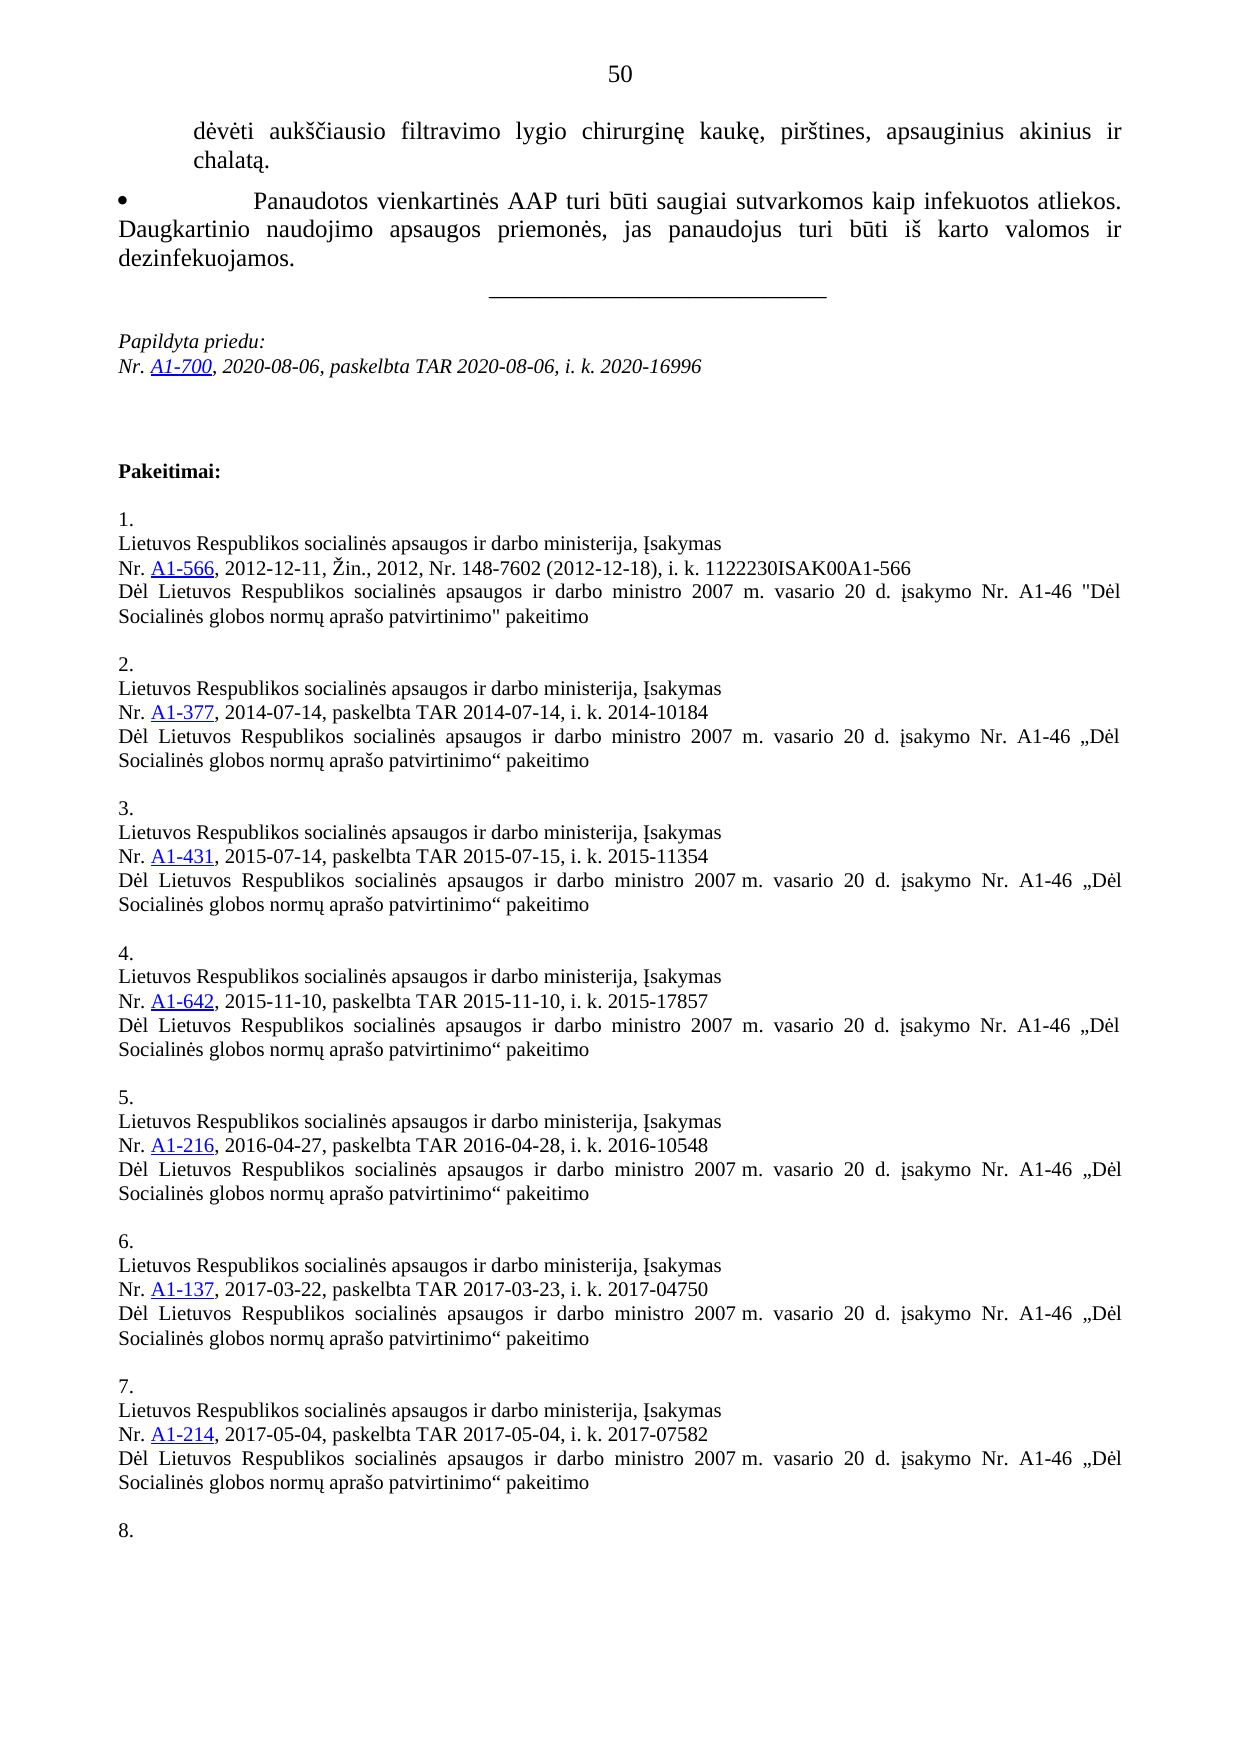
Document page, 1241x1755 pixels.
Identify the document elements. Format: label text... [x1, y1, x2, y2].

text Papildyta priedu: [118, 329, 1122, 353]
text Dėl Lietuvos Respublikos socialinės apsaugos ir darbo ministro 2007 m. vasario 20 d. įsakymo Nr. A1-46 „Dėl Socialinės globos normų aprašo patvirtinimo“ pakeitimo [118, 724, 1122, 772]
text Lietuvos Respublikos socialinės apsaugos ir darbo ministerija, Įsakymas [118, 1398, 1122, 1422]
text Lietuvos Respublikos socialinės apsaugos ir darbo ministerija, Įsakymas [118, 964, 1122, 988]
text Nr. A1-214, 2017-05-04, paskelbta TAR 2017-05-04, i. k. 2017-07582 [118, 1422, 1122, 1446]
text ___________________________ [118, 272, 1122, 301]
text 1. [118, 507, 1122, 531]
text 3. [118, 796, 1122, 820]
text Lietuvos Respublikos socialinės apsaugos ir darbo ministerija, Įsakymas [118, 1253, 1122, 1277]
text Dėl Lietuvos Respublikos socialinės apsaugos ir darbo ministro 2007 m. vasario 20 d. įsakymo Nr. A1-46 „Dėl Socialinės globos normų aprašo patvirtinimo“ pakeitimo [118, 1157, 1122, 1205]
text Lietuvos Respublikos socialinės apsaugos ir darbo ministerija, Įsakymas [118, 531, 1122, 555]
text Nr. A1-216, 2016-04-27, paskelbta TAR 2016-04-28, i. k. 2016-10548 [118, 1133, 1122, 1157]
text 4. [118, 940, 1122, 964]
text 7. [118, 1373, 1122, 1398]
text Pakeitimai: [118, 459, 1122, 483]
text Lietuvos Respublikos socialinės apsaugos ir darbo ministerija, Įsakymas [118, 820, 1122, 844]
text 6. [118, 1229, 1122, 1253]
text Nr. A1-700, 2020-08-06, paskelbta TAR 2020-08-06, i. k. 2020-16996 [118, 353, 1122, 378]
text Dėl Lietuvos Respublikos socialinės apsaugos ir darbo ministro 2007 m. vasario 20 d. įsakymo Nr. A1-46 „Dėl Socialinės globos normų aprašo patvirtinimo“ pakeitimo [118, 868, 1122, 916]
text Dėl Lietuvos Respublikos socialinės apsaugos ir darbo ministro 2007 m. vasario 20 d. įsakymo Nr. A1-46 „Dėl Socialinės globos normų aprašo patvirtinimo“ pakeitimo [118, 1301, 1122, 1349]
text Dėl Lietuvos Respublikos socialinės apsaugos ir darbo ministro 2007 m. vasario 20 d. įsakymo Nr. A1-46 „Dėl Socialinės globos normų aprašo patvirtinimo“ pakeitimo [118, 1446, 1122, 1494]
text Nr. A1-377, 2014-07-14, paskelbta TAR 2014-07-14, i. k. 2014-10184 [118, 700, 1122, 724]
text Lietuvos Respublikos socialinės apsaugos ir darbo ministerija, Įsakymas [118, 676, 1122, 700]
text 8. [118, 1518, 1122, 1542]
text  Panaudotos vienkartinės AAP turi būti saugiai sutvarkomos kaip infekuotos atliekos. Daugkartinio naudojimo apsaugos priemonės, jas panaudojus turi būti iš karto valomos ir dezinfekuojamos. [118, 186, 1122, 272]
text Nr. A1-566, 2012-12-11, Žin., 2012, Nr. 148-7602 (2012-12-18), i. k. 1122230ISAK00A1-566 [118, 555, 1122, 579]
text Lietuvos Respublikos socialinės apsaugos ir darbo ministerija, Įsakymas [118, 1109, 1122, 1133]
text dėvėti aukščiausio filtravimo lygio chirurginę kaukę, pirštines, apsauginius akinius ir chalatą. [156, 116, 1122, 174]
text Nr. A1-642, 2015-11-10, paskelbta TAR 2015-11-10, i. k. 2015-17857 [118, 988, 1122, 1013]
text Nr. A1-137, 2017-03-22, paskelbta TAR 2017-03-23, i. k. 2017-04750 [118, 1277, 1122, 1301]
text Dėl Lietuvos Respublikos socialinės apsaugos ir darbo ministro 2007 m. vasario 20 d. įsakymo Nr. A1-46 "Dėl Socialinės globos normų aprašo patvirtinimo" pakeitimo [118, 579, 1122, 628]
text 5. [118, 1085, 1122, 1109]
text Dėl Lietuvos Respublikos socialinės apsaugos ir darbo ministro 2007 m. vasario 20 d. įsakymo Nr. A1-46 „Dėl Socialinės globos normų aprašo patvirtinimo“ pakeitimo [118, 1013, 1122, 1061]
text 2. [118, 652, 1122, 676]
text Nr. A1-431, 2015-07-14, paskelbta TAR 2015-07-15, i. k. 2015-11354 [118, 844, 1122, 868]
